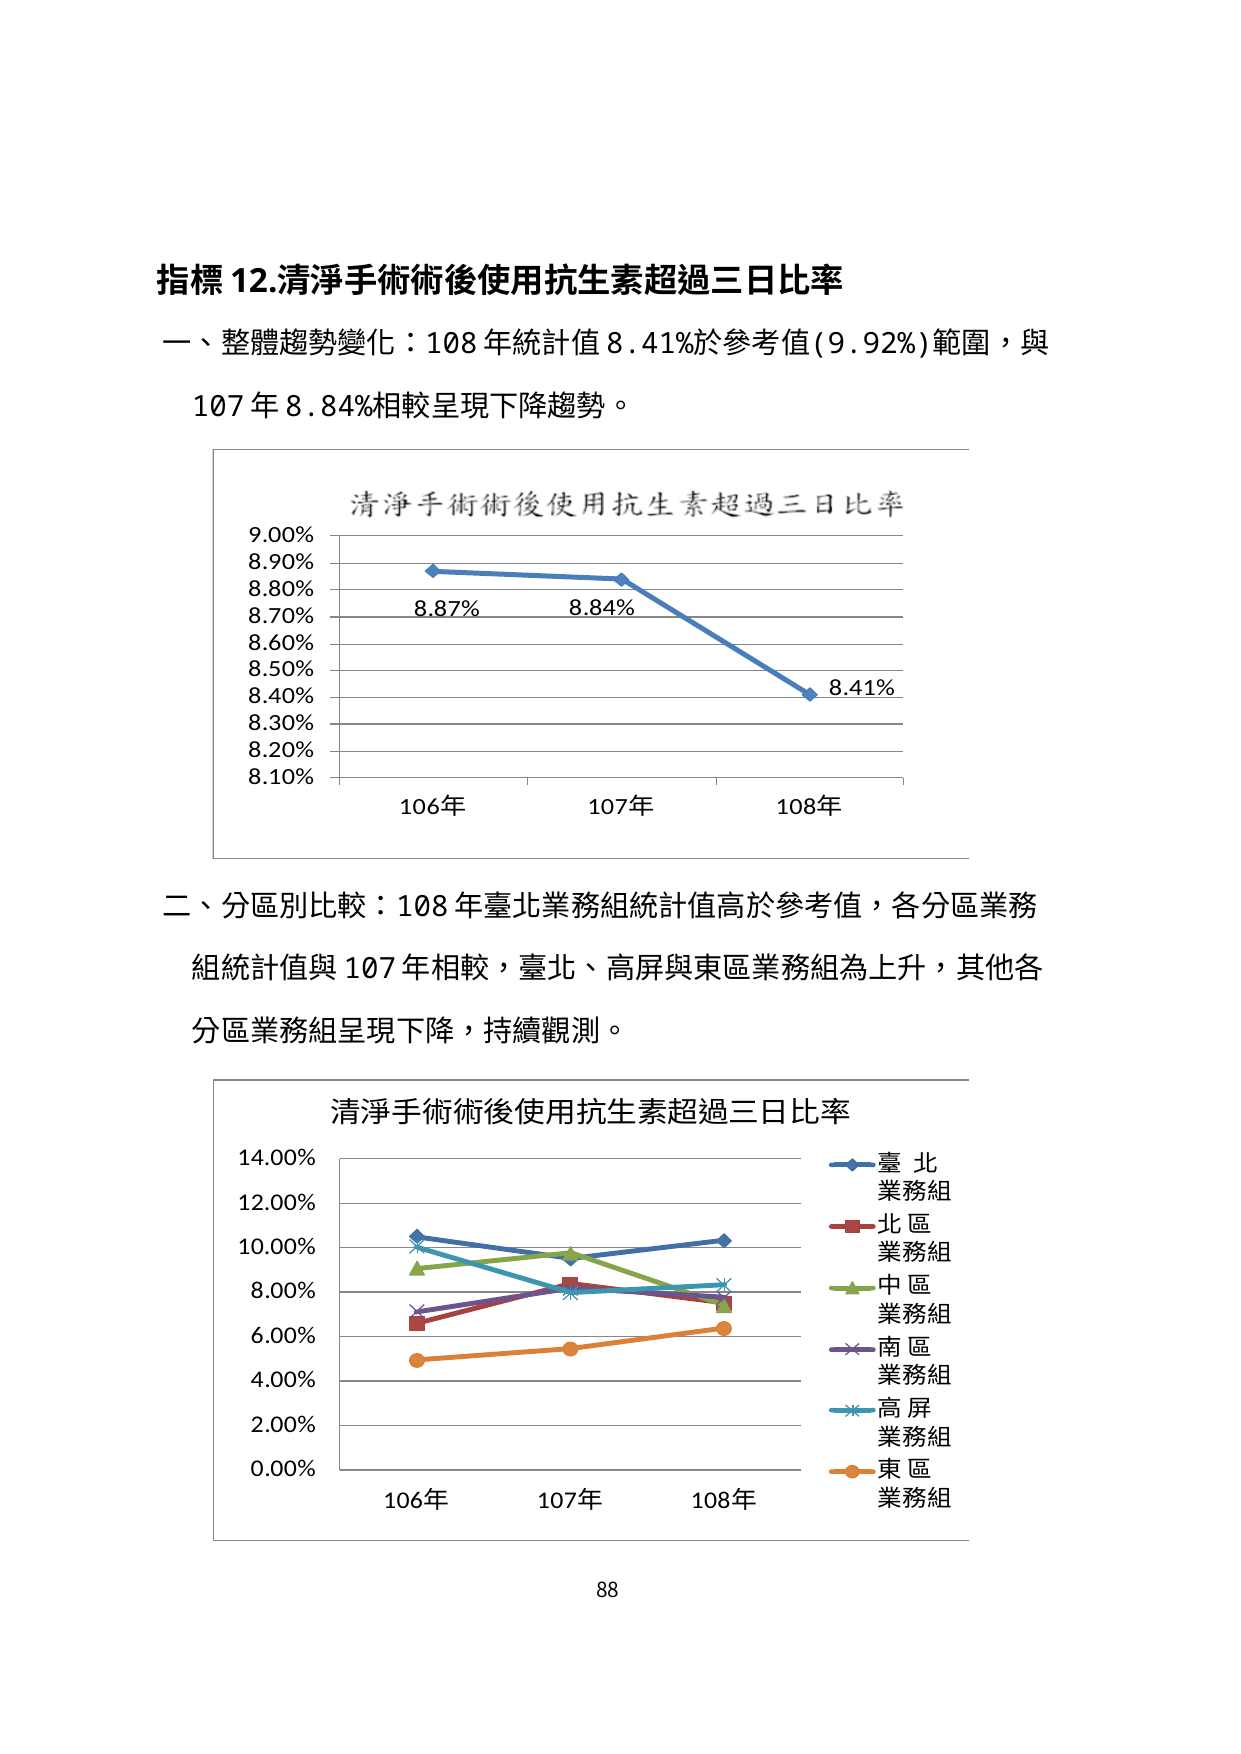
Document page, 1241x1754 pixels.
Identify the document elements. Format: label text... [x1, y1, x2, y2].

subtitle 指標12.清淨手術術後使用抗生素超過三日比率 [148, 237, 1059, 299]
text 二、分區別比較：108年臺北業務組統計值高於參考值，各分區業務組統計值與107年相較，臺北、高屏與東區業務組為上升，其他各分區業務組呈現下降，持續觀測。 [162, 862, 1053, 1049]
text 一、整體趨勢變化：108年統計值8.41%於參考值(9.92%)範圍，與107年8.84%相較呈現下降趨勢。 [162, 299, 1053, 424]
